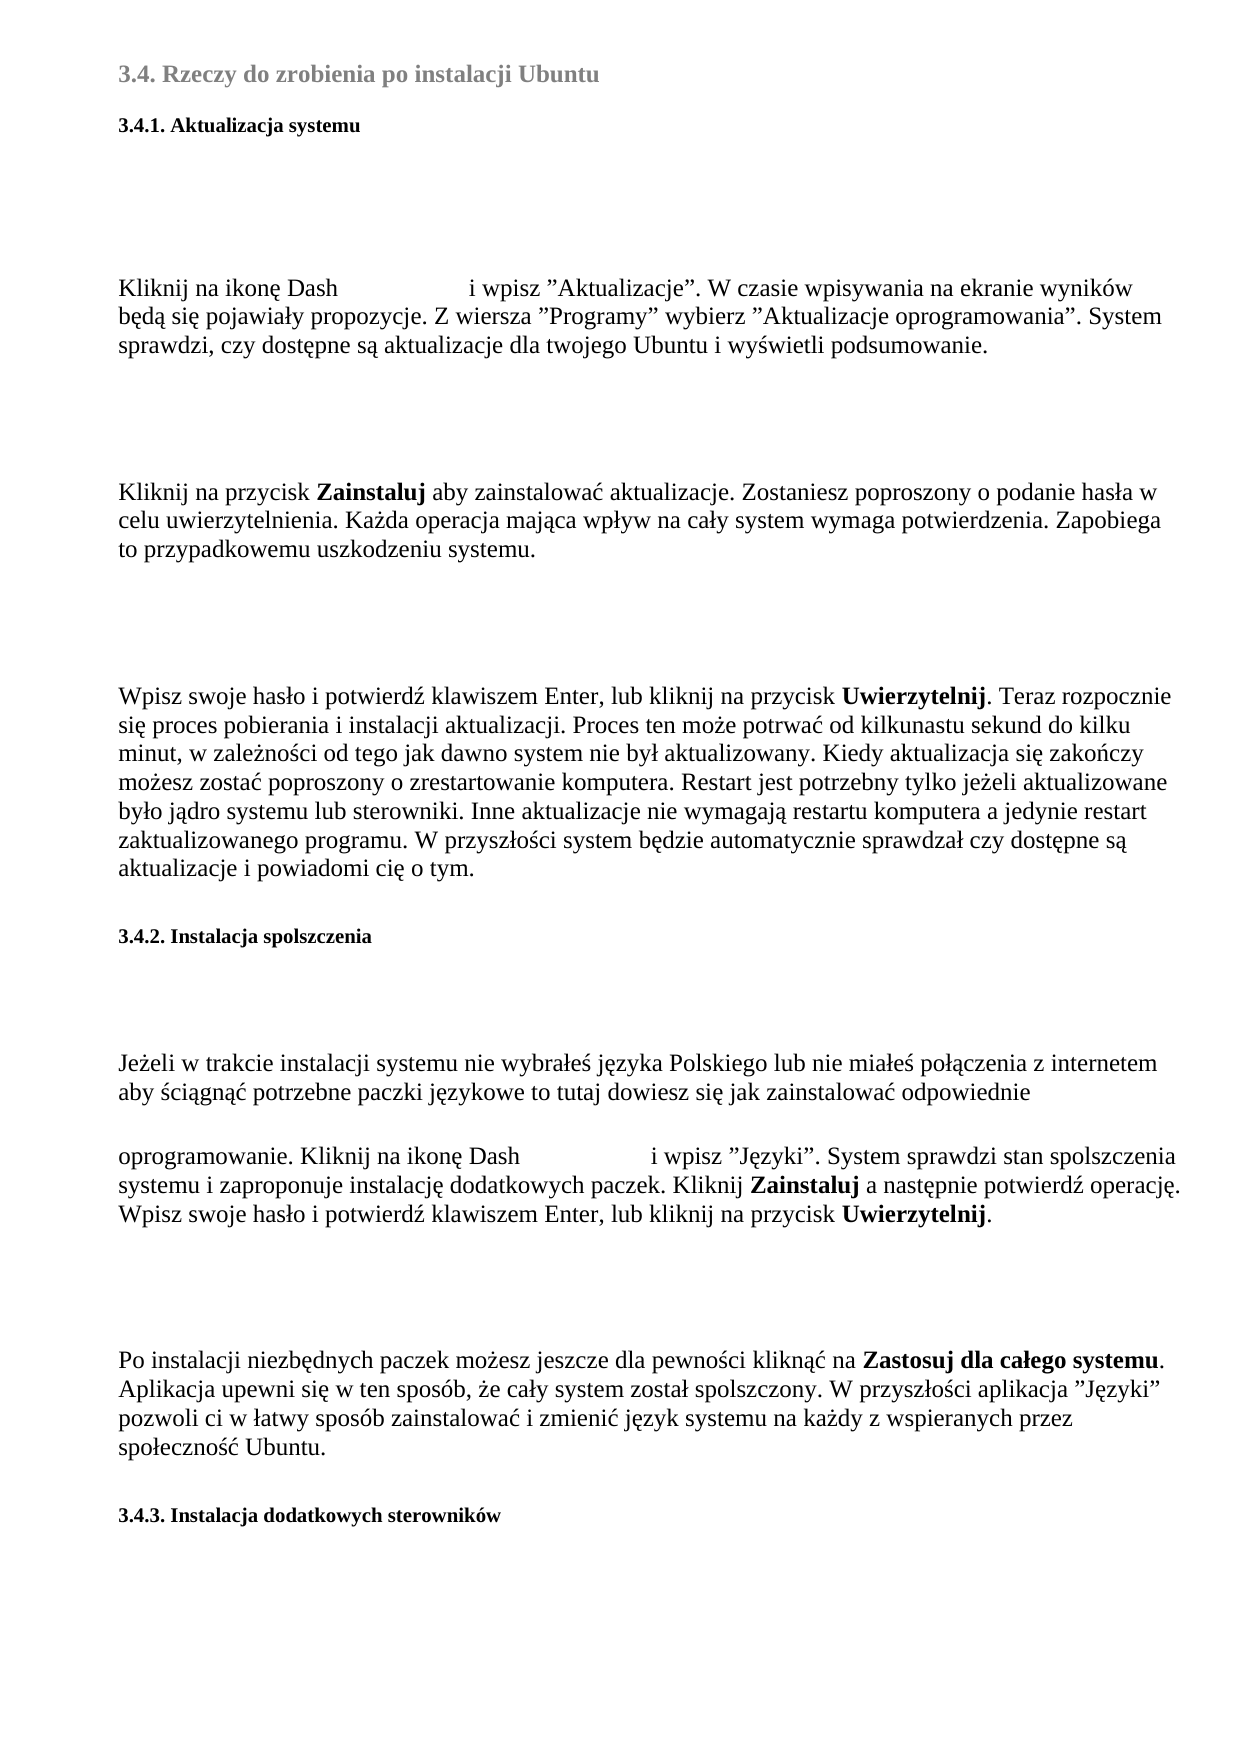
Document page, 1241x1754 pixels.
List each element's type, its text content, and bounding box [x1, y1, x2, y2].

subtitle 3.4.1. Aktualizacja systemu [118, 113, 1181, 137]
text Kliknij na przycisk Zainstaluj aby zainstalować aktualizacje. Zostaniesz poproszony o podanie hasła w celu uwierzytelnienia. Każda operacja mająca wpływ na cały system wymaga potwierdzenia. Zapobiega to przypadkowemu uszkodzeniu systemu. [118, 477, 1181, 563]
text Wpisz swoje hasło i potwierdź klawiszem Enter, lub kliknij na przycisk Uwierzytelnij. Teraz rozpocznie się proces pobierania i instalacji aktualizacji. Proces ten może potrwać od kilkunastu sekund do kilku minut, w zależności od tego jak dawno system nie był aktualizowany. Kiedy aktualizacja się zakończy możesz zostać poproszony o zrestartowanie komputera. Restart jest potrzebny tylko jeżeli aktualizowane było jądro systemu lub sterowniki. Inne aktualizacje nie wymagają restartu komputera a jedynie restart zaktualizowanego programu. W przyszłości system będzie automatycznie sprawdzał czy dostępne są aktualizacje i powiadomi cię o tym. [118, 681, 1181, 882]
text Po instalacji niezbędnych paczek możesz jeszcze dla pewności kliknąć na Zastosuj dla całego systemu. Aplikacja upewni się w ten sposób, że cały system został spolszczony. W przyszłości aplikacja ”Języki” pozwoli ci w łatwy sposób zainstalować i zmienić język systemu na każdy z wspieranych przez społeczność Ubuntu. [118, 1346, 1181, 1461]
subtitle 3.4.2. Instalacja spolszczenia [118, 924, 1181, 948]
text Kliknij na ikonę Dash i wpisz ”Aktualizacje”. W czasie wpisywania na ekranie wyników będą się pojawiały propozycje. Z wiersza ”Programy” wybierz ”Aktualizacje oprogramowania”. System sprawdzi, czy dostępne są aktualizacje dla twojego Ubuntu i wyświetli podsumowanie. [118, 237, 1181, 359]
subtitle 3.4. Rzeczy do zrobienia po instalacji Ubuntu [118, 59, 1181, 88]
text Jeżeli w trakcie instalacji systemu nie wybrałeś języka Polskiego lub nie miałeś połączenia z internetem aby ściągnąć potrzebne paczki językowe to tutaj dowiesz się jak zainstalować odpowiednie oprogramowanie. Kliknij na ikonę Dash i wpisz ”Języki”. System sprawdzi stan spolszczenia systemu i zaproponuje instalację dodatkowych paczek. Kliknij Zainstaluj a następnie potwierdź operację. Wpisz swoje hasło i potwierdź klawiszem Enter, lub kliknij na przycisk Uwierzytelnij. [118, 1048, 1181, 1228]
subtitle 3.4.3. Instalacja dodatkowych sterowników [118, 1503, 1181, 1527]
